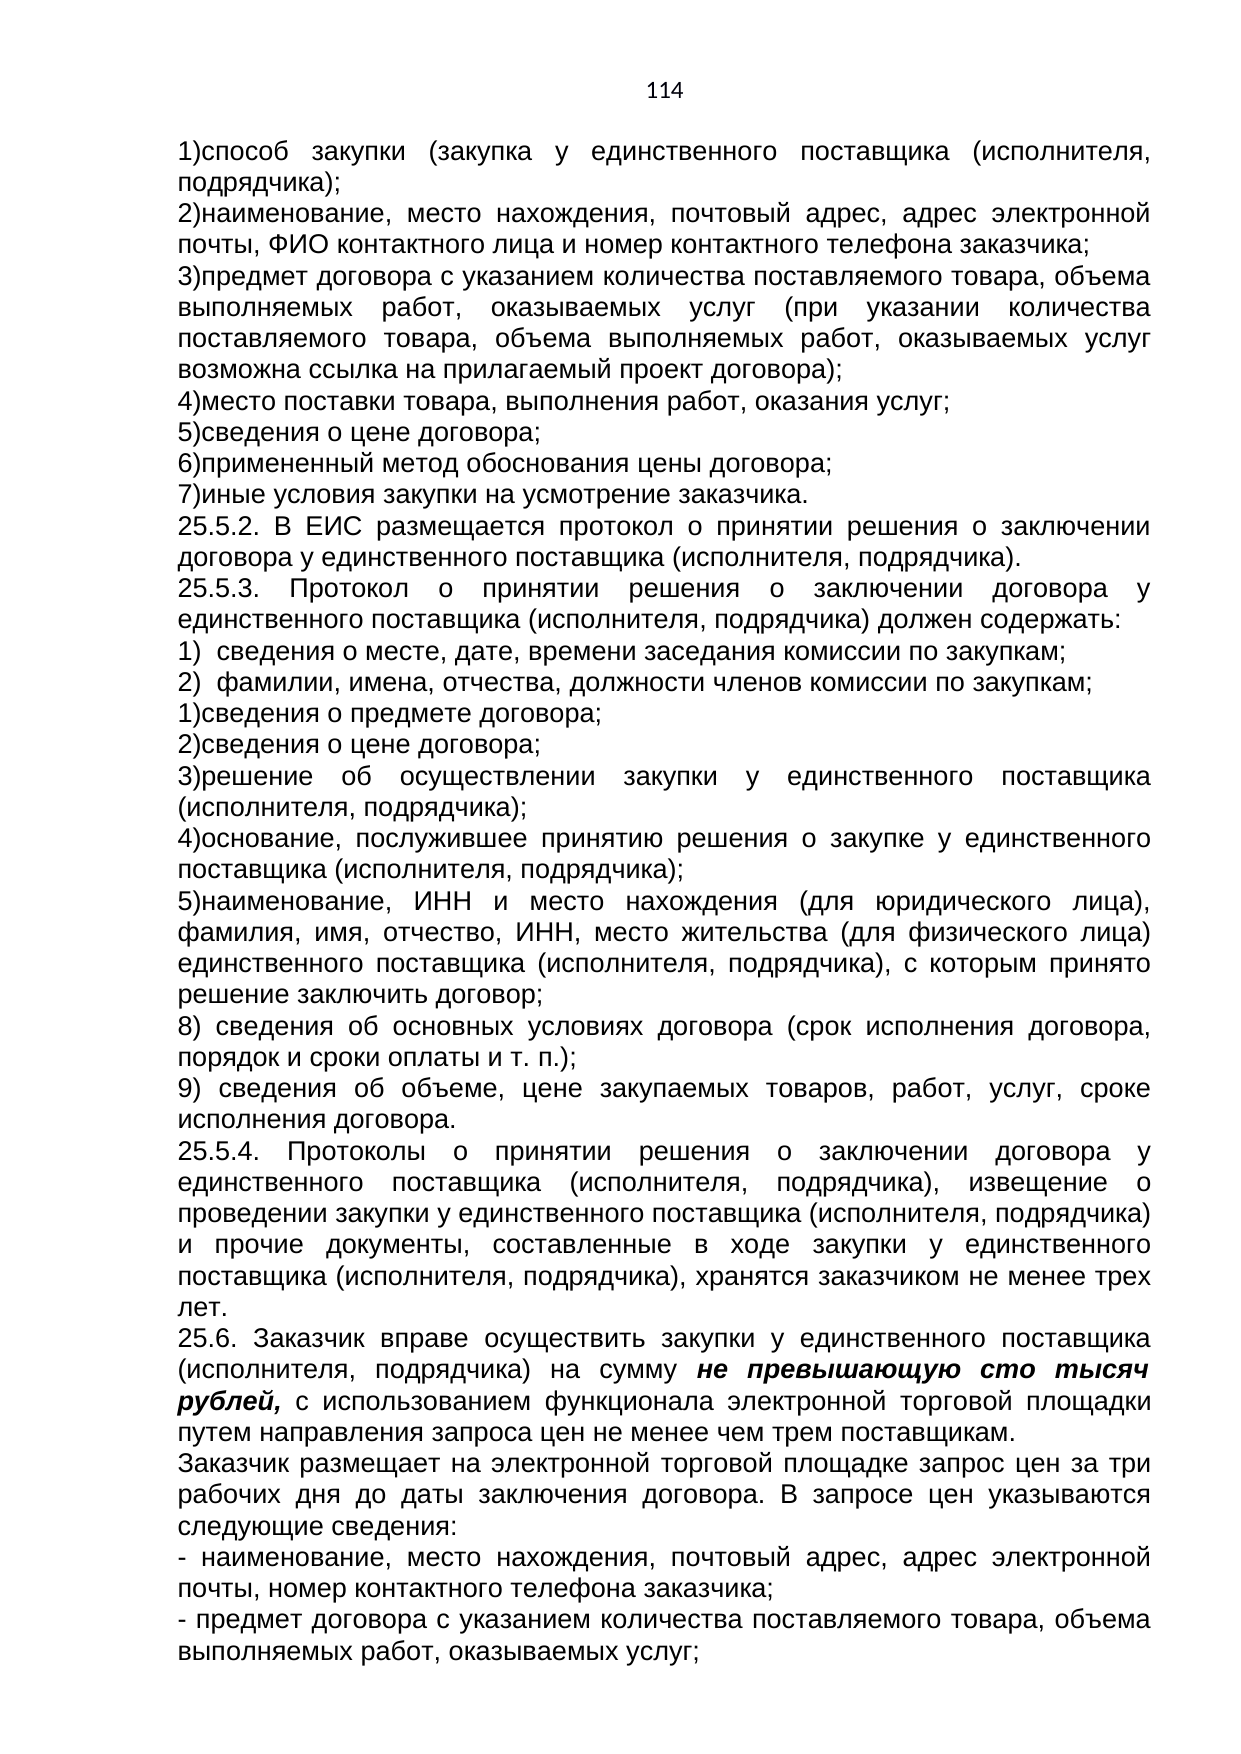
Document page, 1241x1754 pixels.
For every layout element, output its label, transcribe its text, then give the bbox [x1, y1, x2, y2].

text - наименование, место нахождения, почтовый адрес, адрес электронной почты, номер контактного телефона заказчика; [177, 1541, 1152, 1603]
text 8) сведения об основных условиях договора (срок исполнения договора, порядок и сроки оплаты и т. п.); [177, 1010, 1152, 1072]
list наименование, место нахождения, почтовый адрес, адрес электронной почты, ФИО контактного лица и номер контактного телефона заказчика; [177, 197, 1152, 260]
list примененный метод обоснования цены договора; [177, 447, 1152, 478]
list основание, послужившее принятию решения о закупке у единственного поставщика (исполнителя, подрядчика); [177, 822, 1152, 885]
list способ закупки (закупка у единственного поставщика (исполнителя, подрядчика); [177, 135, 1152, 197]
list предмет договора с указанием количества поставляемого товара, объема выполняемых работ, оказываемых услуг (при указании количества поставляемого товара, объема выполняемых работ, оказываемых услуг возможна ссылка на прилагаемый проект договора); [177, 260, 1152, 385]
text 9) сведения об объеме, цене закупаемых товаров, работ, услуг, сроке исполнения договора. [177, 1072, 1152, 1135]
text 1) сведения о месте, дате, времени заседания комиссии по закупкам; [177, 635, 1152, 666]
text 25.6. Заказчик вправе осуществить закупки у единственного поставщика (исполнителя, подрядчика) на сумму не превышающую сто тысяч рублей, с использованием функционала электронной торговой площадки путем направления запроса цен не менее чем трем поставщикам. [177, 1322, 1152, 1447]
text - предмет договора с указанием количества поставляемого товара, объема выполняемых работ, оказываемых услуг; [177, 1603, 1152, 1666]
list сведения о цене договора; [177, 416, 1152, 447]
list иные условия закупки на усмотрение заказчика. [177, 478, 1152, 510]
list решение об осуществлении закупки у единственного поставщика (исполнителя, подрядчика); [177, 760, 1152, 822]
text 25.5.3. Протокол о принятии решения о заключении договора у единственного поставщика (исполнителя, подрядчика) должен содержать: [177, 572, 1152, 635]
list сведения о предмете договора; [177, 697, 1152, 728]
text 25.5.2. В ЕИС размещается протокол о принятии решения о заключении договора у единственного поставщика (исполнителя, подрядчика). [177, 510, 1152, 572]
text 25.5.4. Протоколы о принятии решения о заключении договора у единственного поставщика (исполнителя, подрядчика), извещение о проведении закупки у единственного поставщика (исполнителя, подрядчика) и прочие документы, составленные в ходе закупки у единственного поставщика (исполнителя, подрядчика), хранятся заказчиком не менее трех лет. [177, 1135, 1152, 1322]
text Заказчик размещает на электронной торговой площадке запрос цен за три рабочих дня до даты заключения договора. В запросе цен указываются следующие сведения: [177, 1447, 1152, 1541]
list сведения о цене договора; [177, 728, 1152, 760]
list место поставки товара, выполнения работ, оказания услуг; [177, 385, 1152, 416]
list наименование, ИНН и место нахождения (для юридического лица), фамилия, имя, отчество, ИНН, место жительства (для физического лица) единственного поставщика (исполнителя, подрядчика), с которым принято решение заключить договор; [177, 885, 1152, 1010]
text 2) фамилии, имена, отчества, должности членов комиссии по закупкам; [177, 666, 1152, 697]
